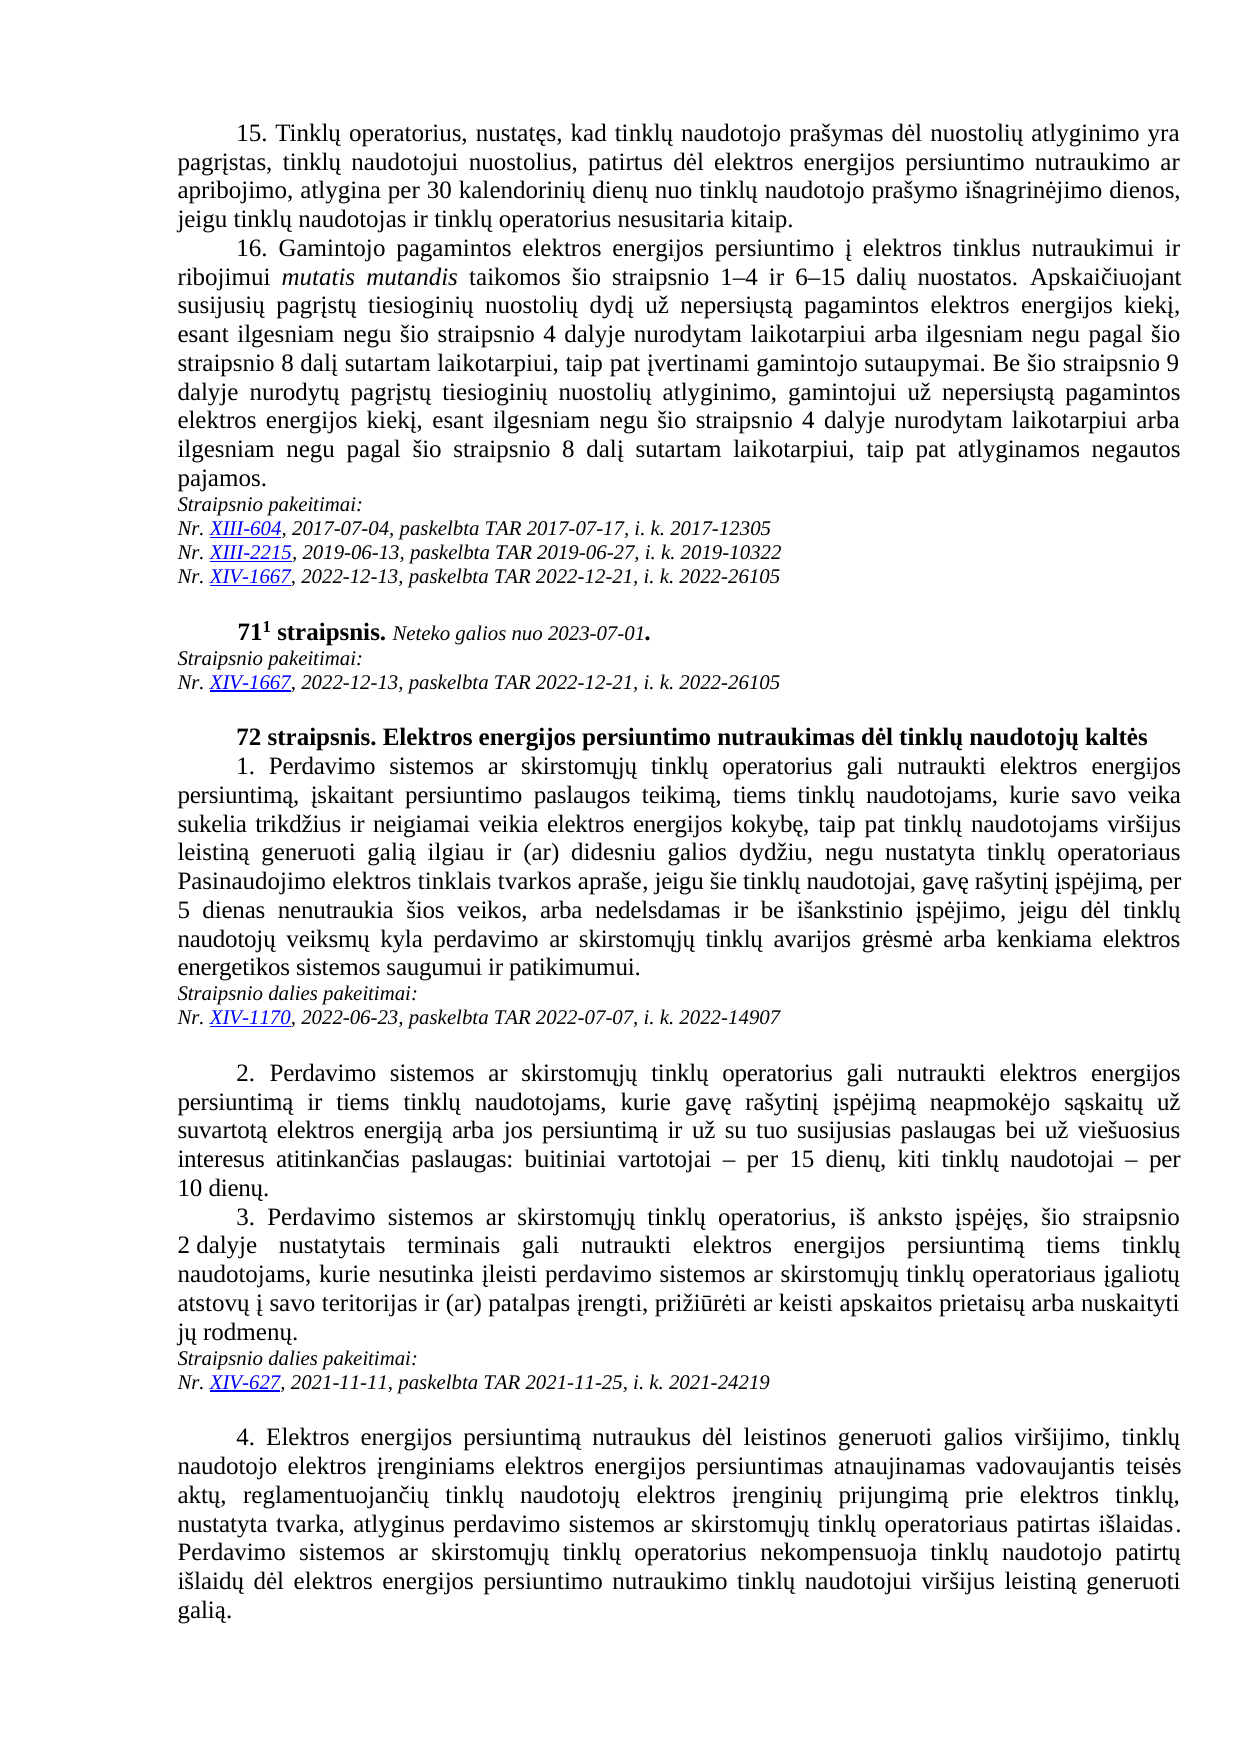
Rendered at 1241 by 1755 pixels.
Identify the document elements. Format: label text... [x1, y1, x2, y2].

text Straipsnio dalies pakeitimai: [177, 981, 1181, 1005]
text 15. Tinklų operatorius, nustatęs, kad tinklų naudotojo prašymas dėl nuostolių atlyginimo yra pagrįstas, tinklų naudotojui nuostolius, patirtus dėl elektros energijos persiuntimo nutraukimo ar apribojimo, atlygina per 30 kalendorinių dienų nuo tinklų naudotojo prašymo išnagrinėjimo dienos, jeigu tinklų naudotojas ir tinklų operatorius nesusitaria kitaip. [177, 118, 1181, 233]
text 72 straipsnis. Elektros energijos persiuntimo nutraukimas dėl tinklų naudotojų kaltės [236, 722, 1181, 751]
text 16. Gamintojo pagamintos elektros energijos persiuntimo į elektros tinklus nutraukimui ir ribojimui mutatis mutandis taikomos šio straipsnio 1–4 ir 6–15 dalių nuostatos. Apskaičiuojant susijusių pagrįstų tiesioginių nuostolių dydį už nepersiųstą pagamintos elektros energijos kiekį, esant ilgesniam negu šio straipsnio 4 dalyje nurodytam laikotarpiui arba ilgesniam negu pagal šio straipsnio 8 dalį sutartam laikotarpiui, taip pat įvertinami gamintojo sutaupymai. Be šio straipsnio 9 dalyje nurodytų pagrįstų tiesioginių nuostolių atlyginimo, gamintojui už nepersiųstą pagamintos elektros energijos kiekį, esant ilgesniam negu šio straipsnio 4 dalyje nurodytam laikotarpiui arba ilgesniam negu pagal šio straipsnio 8 dalį sutartam laikotarpiui, taip pat atlyginamos negautos pajamos. [177, 233, 1181, 492]
text Nr. XIV-1170, 2022-06-23, paskelbta TAR 2022-07-07, i. k. 2022-14907 [177, 1005, 1181, 1029]
text Straipsnio pakeitimai: [177, 492, 1181, 516]
text Straipsnio dalies pakeitimai: [177, 1346, 1181, 1370]
text 4. Elektros energijos persiuntimą nutraukus dėl leistinos generuoti galios viršijimo, tinklų naudotojo elektros įrenginiams elektros energijos persiuntimas atnaujinamas vadovaujantis teisės aktų, reglamentuojančių tinklų naudotojų elektros įrenginių prijungimą prie elektros tinklų, nustatyta tvarka, atlyginus perdavimo sistemos ar skirstomųjų tinklų operatoriaus patirtas išlaidas. Perdavimo sistemos ar skirstomųjų tinklų operatorius nekompensuoja tinklų naudotojo patirtų išlaidų dėl elektros energijos persiuntimo nutraukimo tinklų naudotojui viršijus leistiną generuoti galią. [177, 1422, 1181, 1624]
text 2. Perdavimo sistemos ar skirstomųjų tinklų operatorius gali nutraukti elektros energijos persiuntimą ir tiems tinklų naudotojams, kurie gavę rašytinį įspėjimą neapmokėjo sąskaitų už suvartotą elektros energiją arba jos persiuntimą ir už su tuo susijusias paslaugas bei už viešuosius interesus atitinkančias paslaugas: buitiniai vartotojai – per 15 dienų, kiti tinklų naudotojai – per 10 dienų. [177, 1058, 1181, 1202]
text 711 straipsnis. Neteko galios nuo 2023-07-01. [237, 617, 1181, 646]
text Nr. XIV-627, 2021-11-11, paskelbta TAR 2021-11-25, i. k. 2021-24219 [177, 1370, 1181, 1394]
text Nr. XIII-604, 2017-07-04, paskelbta TAR 2017-07-17, i. k. 2017-12305 [177, 516, 1181, 540]
text 1. Perdavimo sistemos ar skirstomųjų tinklų operatorius gali nutraukti elektros energijos persiuntimą, įskaitant persiuntimo paslaugos teikimą, tiems tinklų naudotojams, kurie savo veika sukelia trikdžius ir neigiamai veikia elektros energijos kokybę, taip pat tinklų naudotojams viršijus leistiną generuoti galią ilgiau ir (ar) didesniu galios dydžiu, negu nustatyta tinklų operatoriaus Pasinaudojimo elektros tinklais tvarkos apraše, jeigu šie tinklų naudotojai, gavę rašytinį įspėjimą, per 5 dienas nenutraukia šios veikos, arba nedelsdamas ir be išankstinio įspėjimo, jeigu dėl tinklų naudotojų veiksmų kyla perdavimo ar skirstomųjų tinklų avarijos grėsmė arba kenkiama elektros energetikos sistemos saugumui ir patikimumui. [177, 751, 1181, 981]
text 3. Perdavimo sistemos ar skirstomųjų tinklų operatorius, iš anksto įspėjęs, šio straipsnio 2 dalyje nustatytais terminais gali nutraukti elektros energijos persiuntimą tiems tinklų naudotojams, kurie nesutinka įleisti perdavimo sistemos ar skirstomųjų tinklų operatoriaus įgaliotų atstovų į savo teritorijas ir (ar) patalpas įrengti, prižiūrėti ar keisti apskaitos prietaisų arba nuskaityti jų rodmenų. [177, 1202, 1181, 1346]
text Nr. XIII-2215, 2019-06-13, paskelbta TAR 2019-06-27, i. k. 2019-10322 [177, 540, 1181, 564]
text Straipsnio pakeitimai: [177, 646, 1181, 670]
text Nr. XIV-1667, 2022-12-13, paskelbta TAR 2022-12-21, i. k. 2022-26105 [177, 670, 1181, 694]
text Nr. XIV-1667, 2022-12-13, paskelbta TAR 2022-12-21, i. k. 2022-26105 [177, 564, 1181, 588]
